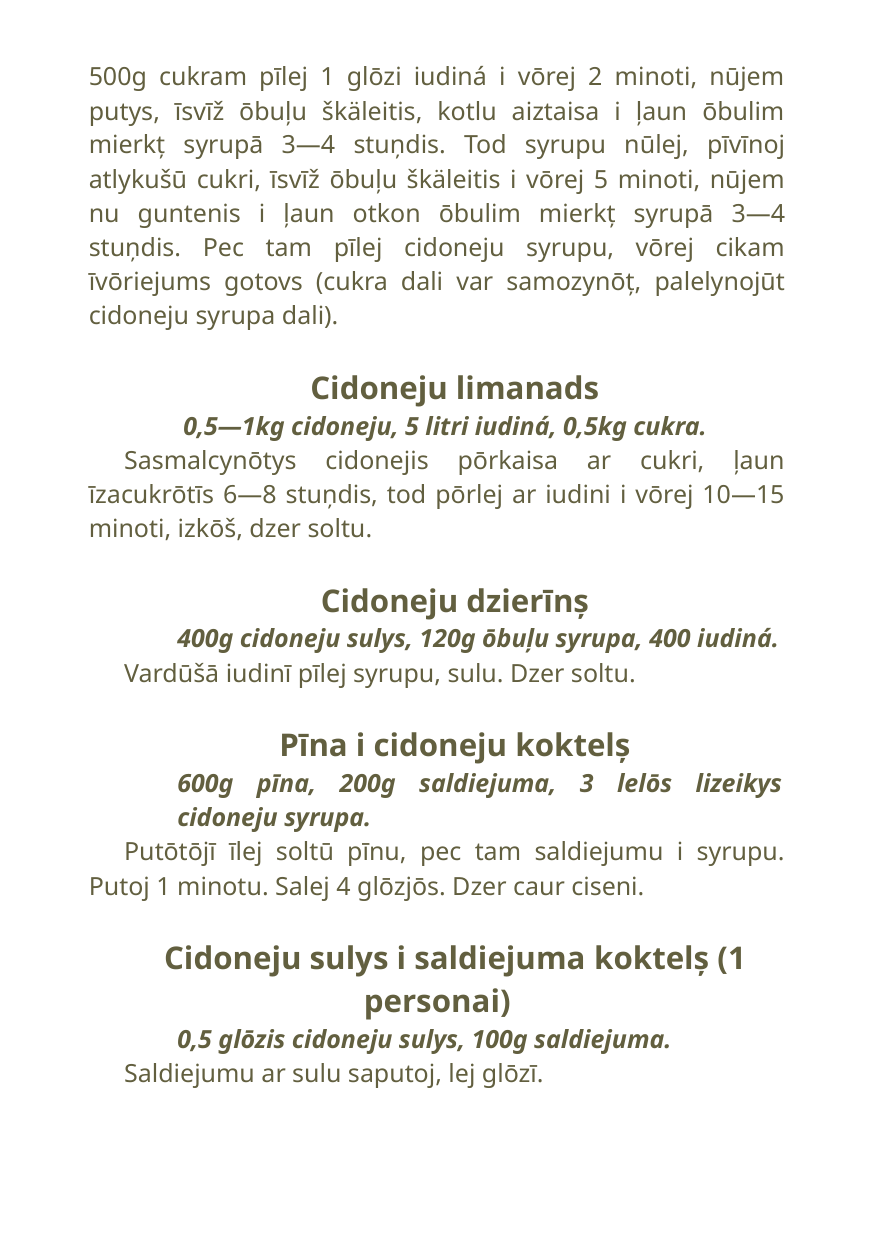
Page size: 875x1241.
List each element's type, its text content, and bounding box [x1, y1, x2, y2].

text Cidoneju dzierīnș [88, 578, 786, 621]
text Cidoneju limanads [88, 366, 786, 408]
text 400g cidoneju sulys, 120g ōbuļu syrupa, 400 iudiná. [177, 621, 786, 655]
text Sasmalcynōtys cidonejis pōrkaisa ar cukri, ļaun īzacukrōtīs 6—8 stuņdis, tod pōrlej ar iudini i vōrej 10—15 minoti, izkōš, dzer soltu. [88, 442, 786, 544]
text 500g cukram pīlej 1 glōzi iudiná i vōrej 2 minoti, nūjem putys, īsvīž ōbuļu škäleitis, kotlu aiztaisa i ļaun ōbulim mierkț syrupā 3—4 stuņdis. Tod syrupu nūlej, pīvīnoj atlykušū cukri, īsvīž ōbuļu škäleitis i vōrej 5 minoti, nūjem nu guntenis i ļaun otkon ōbulim mierkț syrupā 3—4 stuņdis. Pec tam pīlej cidoneju syrupu, vōrej cikam īvōriejums gotovs (cukra dali var samozynōț, palelynojūt cidoneju syrupa dali). [88, 59, 786, 332]
text Pīna i cidoneju koktelș [88, 723, 786, 766]
text Saldiejumu ar sulu saputoj, lej glōzī. [88, 1056, 786, 1089]
text 0,5—1kg cidoneju, 5 litri iudiná, 0,5kg cukra. [183, 408, 786, 442]
text 0,5 glōzis cidoneju sulys, 100g saldiejuma. [177, 1021, 786, 1056]
text Putōtōjī īlej soltū pīnu, pec tam saldiejumu i syrupu. Putoj 1 minotu. Salej 4 glōzjōs. Dzer caur ciseni. [88, 834, 786, 902]
text Cidoneju sulys i saldiejuma koktelș (1 personai) [88, 936, 786, 1021]
text Vardūšā iudinī pīlej syrupu, sulu. Dzer soltu. [88, 655, 786, 689]
text 600g pīna, 200g saldiejuma, 3 lelōs lizeikys cidoneju syrupa. [177, 766, 786, 834]
